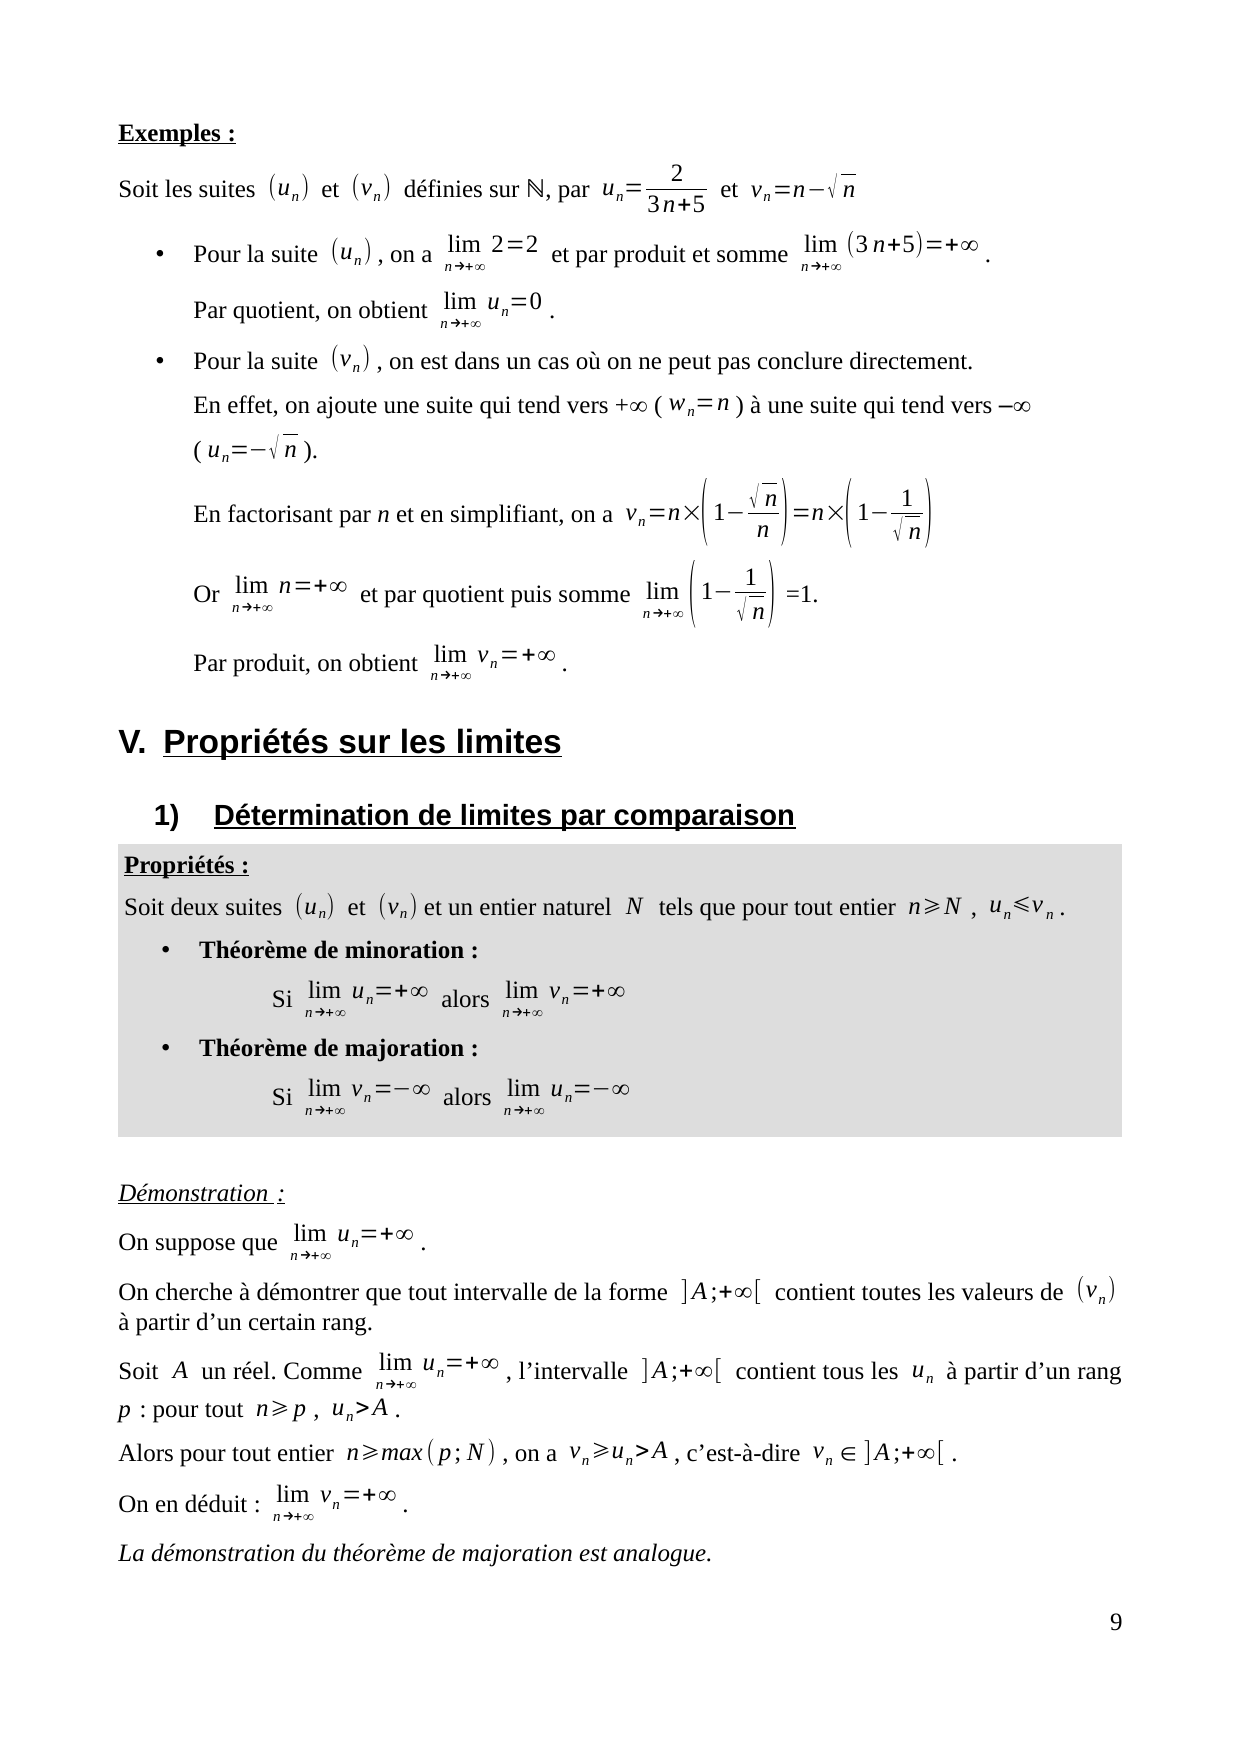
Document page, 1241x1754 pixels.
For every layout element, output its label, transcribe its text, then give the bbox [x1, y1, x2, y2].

subtitle Propriétés sur les limites [118, 722, 1122, 761]
text La démonstration du théorème de majoration est analogue. [118, 1538, 1122, 1566]
text On en déduit : . [118, 1481, 1122, 1525]
text Exemples : [118, 118, 1122, 147]
list Pour la suite , on est dans un cas où on ne peut pas conclure directement. [156, 344, 1122, 376]
list Par produit, on obtient . [156, 640, 1122, 684]
text Alors pour tout entier , on a , c’est-à-dire ∈. [118, 1437, 1122, 1468]
text On suppose que . [118, 1219, 1122, 1263]
text Soit un réel. Comme , l’intervalle contient tous les à partir d’un rang p : pour tout , . [118, 1349, 1122, 1424]
list Or et par quotient puis somme =1. [156, 560, 1122, 628]
list En effet, on ajoute une suite qui tend vers +∞ () à une suite qui tend vers –∞ [156, 388, 1122, 420]
list (). [156, 432, 1122, 466]
subtitle Détermination de limites par comparaison [153, 798, 1122, 832]
list Par quotient, on obtient . [156, 288, 1122, 332]
text On cherche à démontrer que tout intervalle de la forme contient toutes les valeurs de à partir d’un certain rang. [118, 1276, 1122, 1336]
list Pour la suite , on a et par produit et somme . [156, 231, 1122, 275]
text Soit les suites et définies sur ℕ, par et [118, 159, 1122, 218]
text Démonstration : [118, 1178, 1122, 1207]
table_header Propriétés : Soit deux suites et et un entier naturel tels que pour tout entier , . Théorème de minoration : Si alors Théorème de majoration : Si alors [118, 844, 1122, 1137]
list En factorisant par n et en simplifiant, on a [156, 478, 1122, 548]
